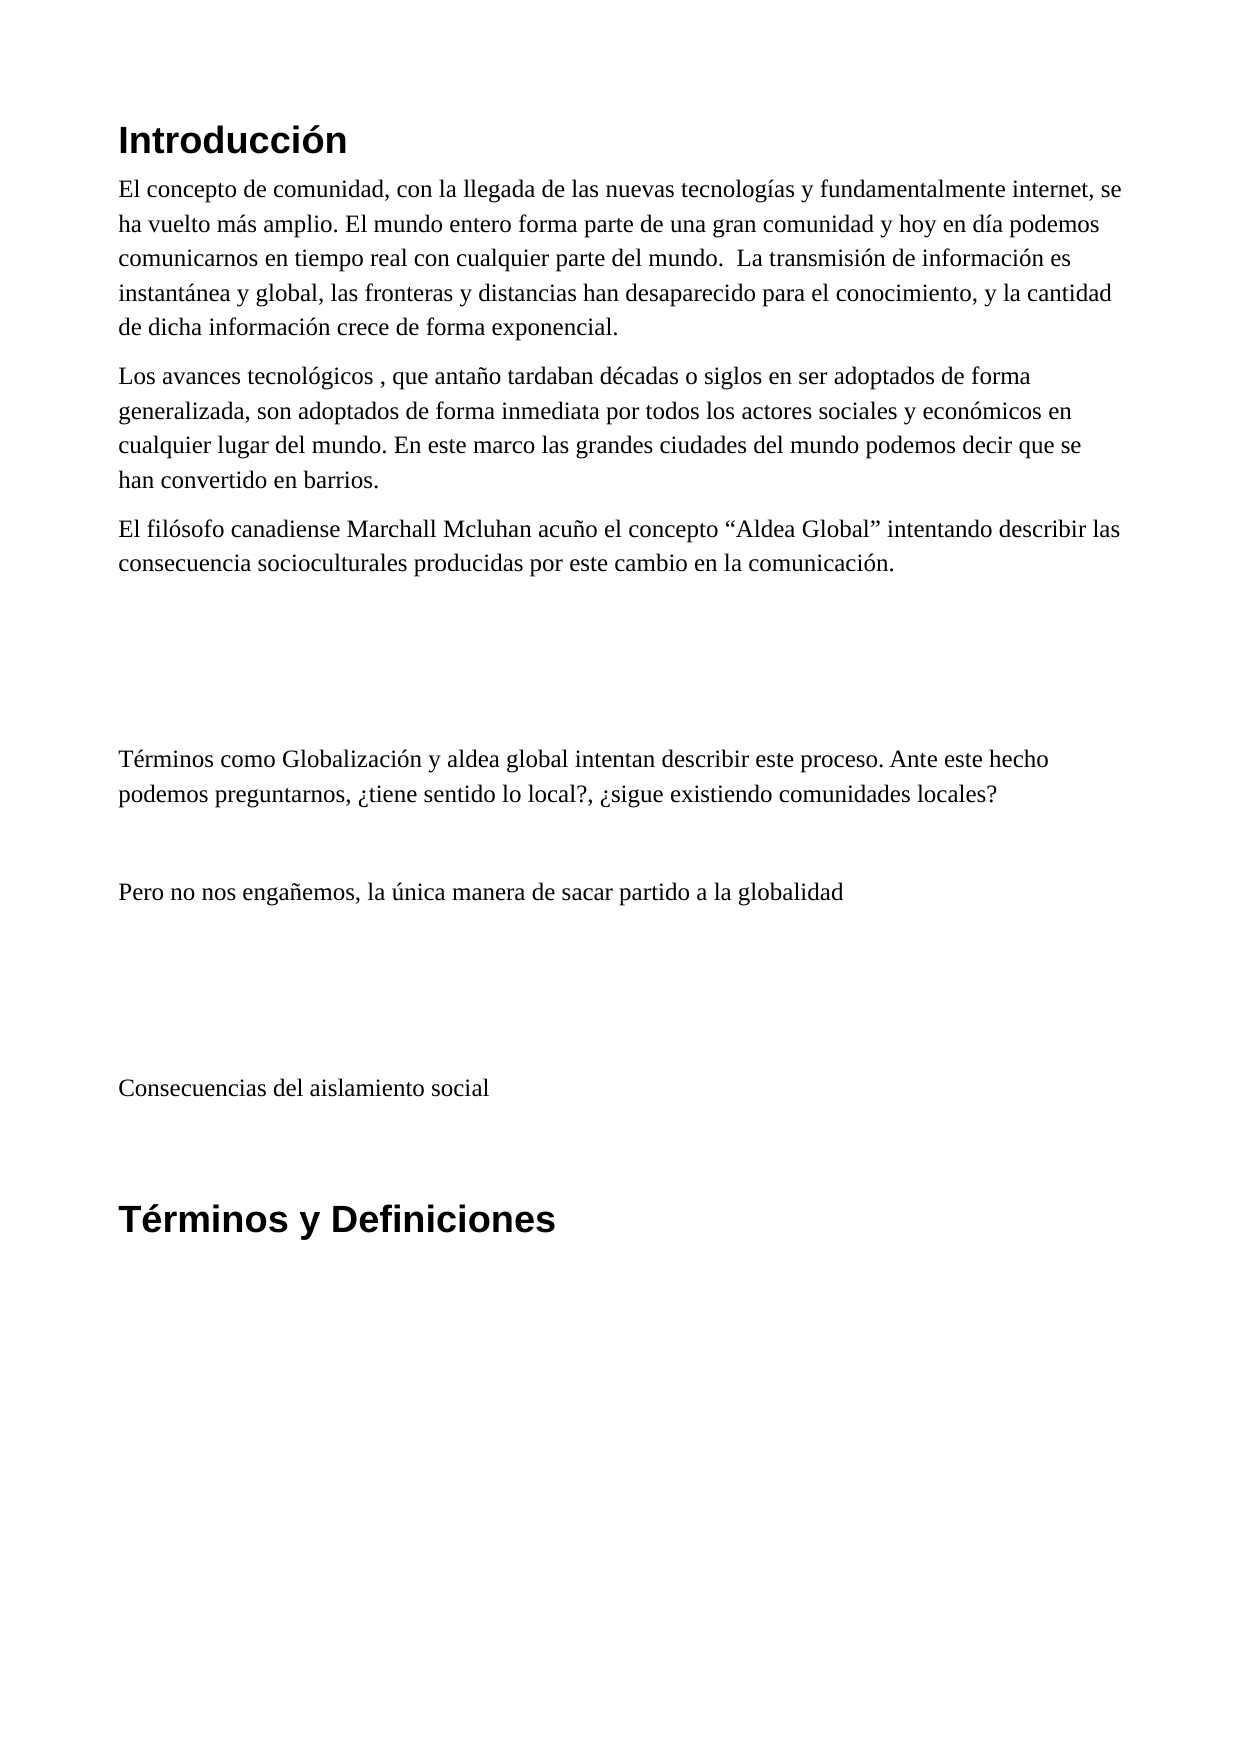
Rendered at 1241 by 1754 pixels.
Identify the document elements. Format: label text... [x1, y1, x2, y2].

text El filósofo canadiense Marchall Mcluhan acuño el concepto “Aldea Global” intentando describir las consecuencia socioculturales producidas por este cambio en la comunicación. [118, 514, 1122, 577]
subtitle Términos y Definiciones [118, 1196, 1122, 1240]
text Pero no nos engañemos, la única manera de sacar partido a la globalidad [118, 877, 1122, 906]
text Consecuencias del aislamiento social [118, 1073, 1122, 1102]
text Términos como Globalización y aldea global intentan describir este proceso. Ante este hecho podemos preguntarnos, ¿tiene sentido lo local?, ¿sigue existiendo comunidades locales? [118, 744, 1122, 808]
subtitle Introducción [118, 118, 1122, 162]
text El concepto de comunidad, con la llegada de las nuevas tecnologías y fundamentalmente internet, se ha vuelto más amplio. El mundo entero forma parte de una gran comunidad y hoy en día podemos comunicarnos en tiempo real con cualquier parte del mundo. La transmisión de información es instantánea y global, las fronteras y distancias han desaparecido para el conocimiento, y la cantidad de dicha información crece de forma exponencial. [118, 174, 1122, 341]
text Los avances tecnológicos , que antaño tardaban décadas o siglos en ser adoptados de forma generalizada, son adoptados de forma inmediata por todos los actores sociales y económicos en cualquier lugar del mundo. En este marco las grandes ciudades del mundo podemos decir que se han convertido en barrios. [118, 361, 1122, 493]
